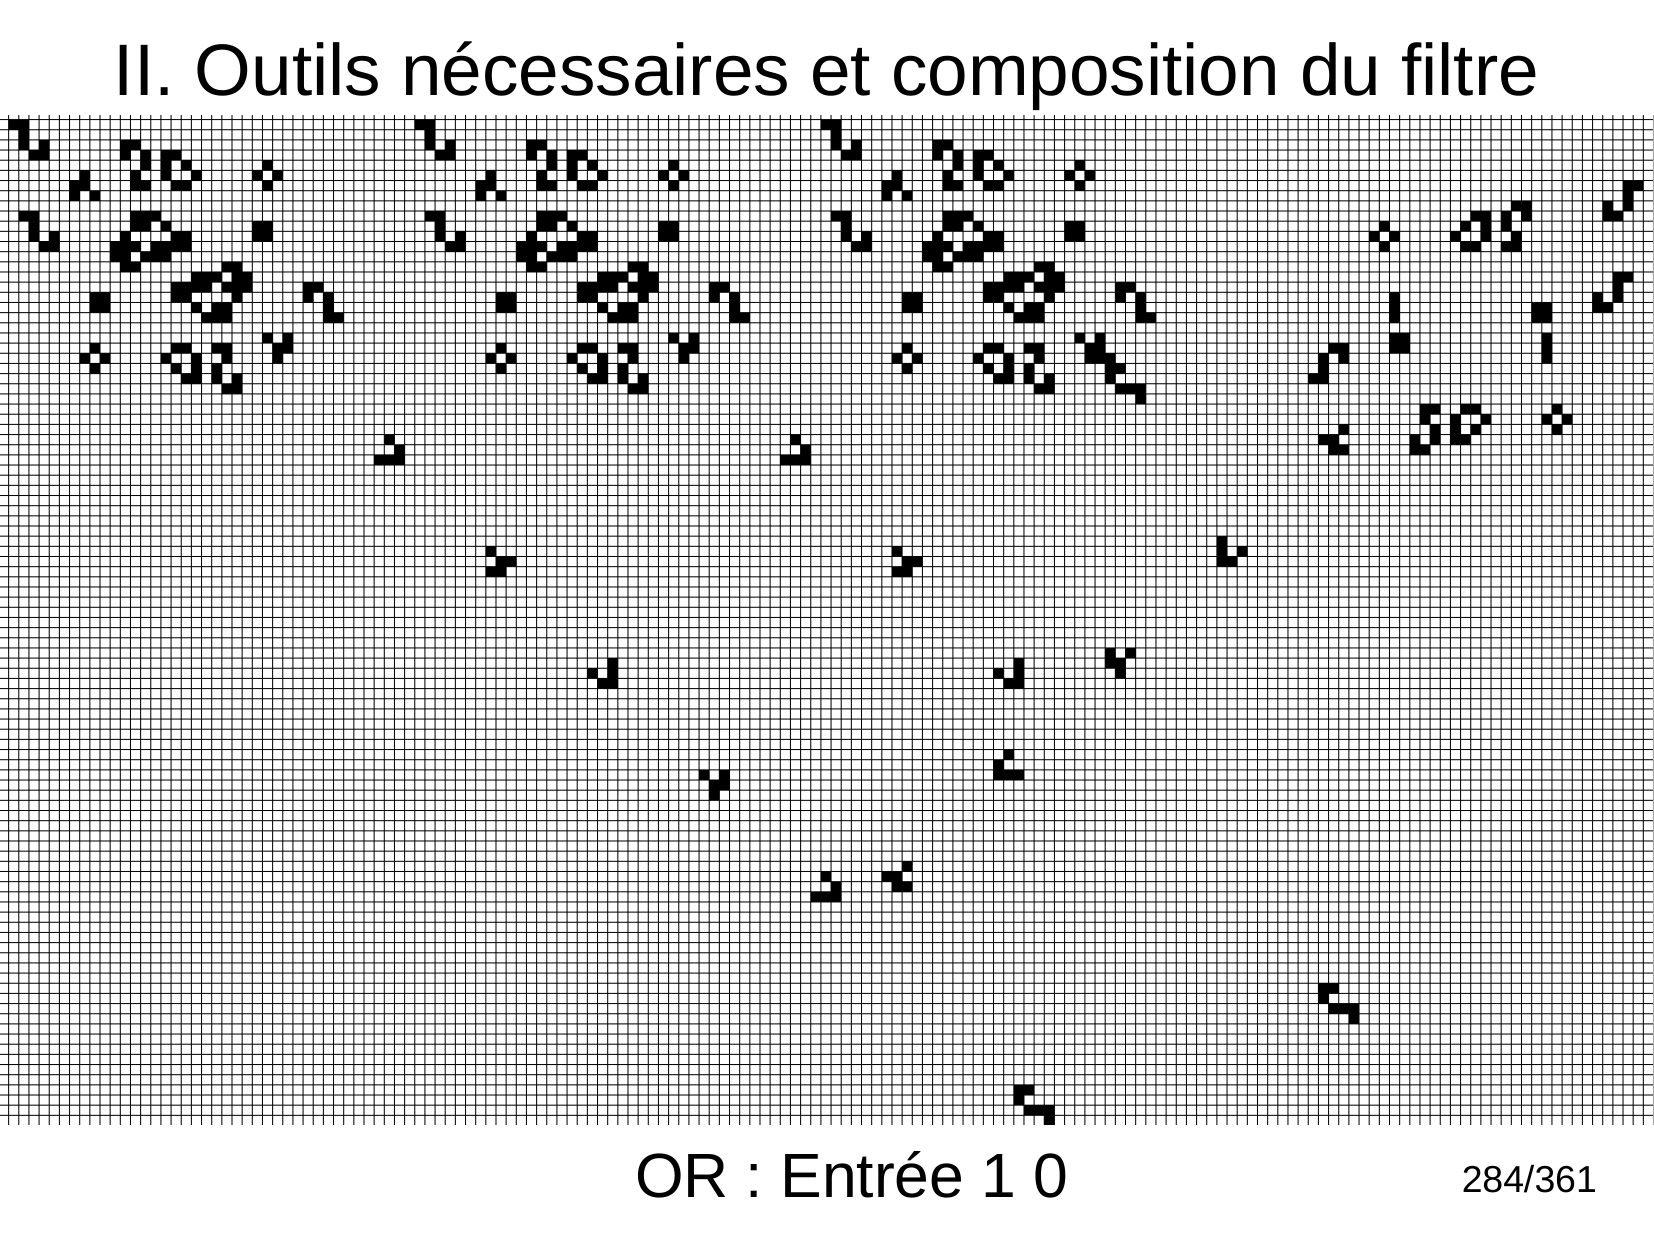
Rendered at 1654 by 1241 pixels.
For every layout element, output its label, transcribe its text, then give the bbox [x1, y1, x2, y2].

text_box OR : Entrée 1 0 [620, 1133, 1084, 1219]
title II. Outils nécessaires et composition du filtre [82, 0, 1572, 174]
text_box <number>/361 [1447, 1151, 1654, 1209]
picture [0, 115, 1654, 1125]
